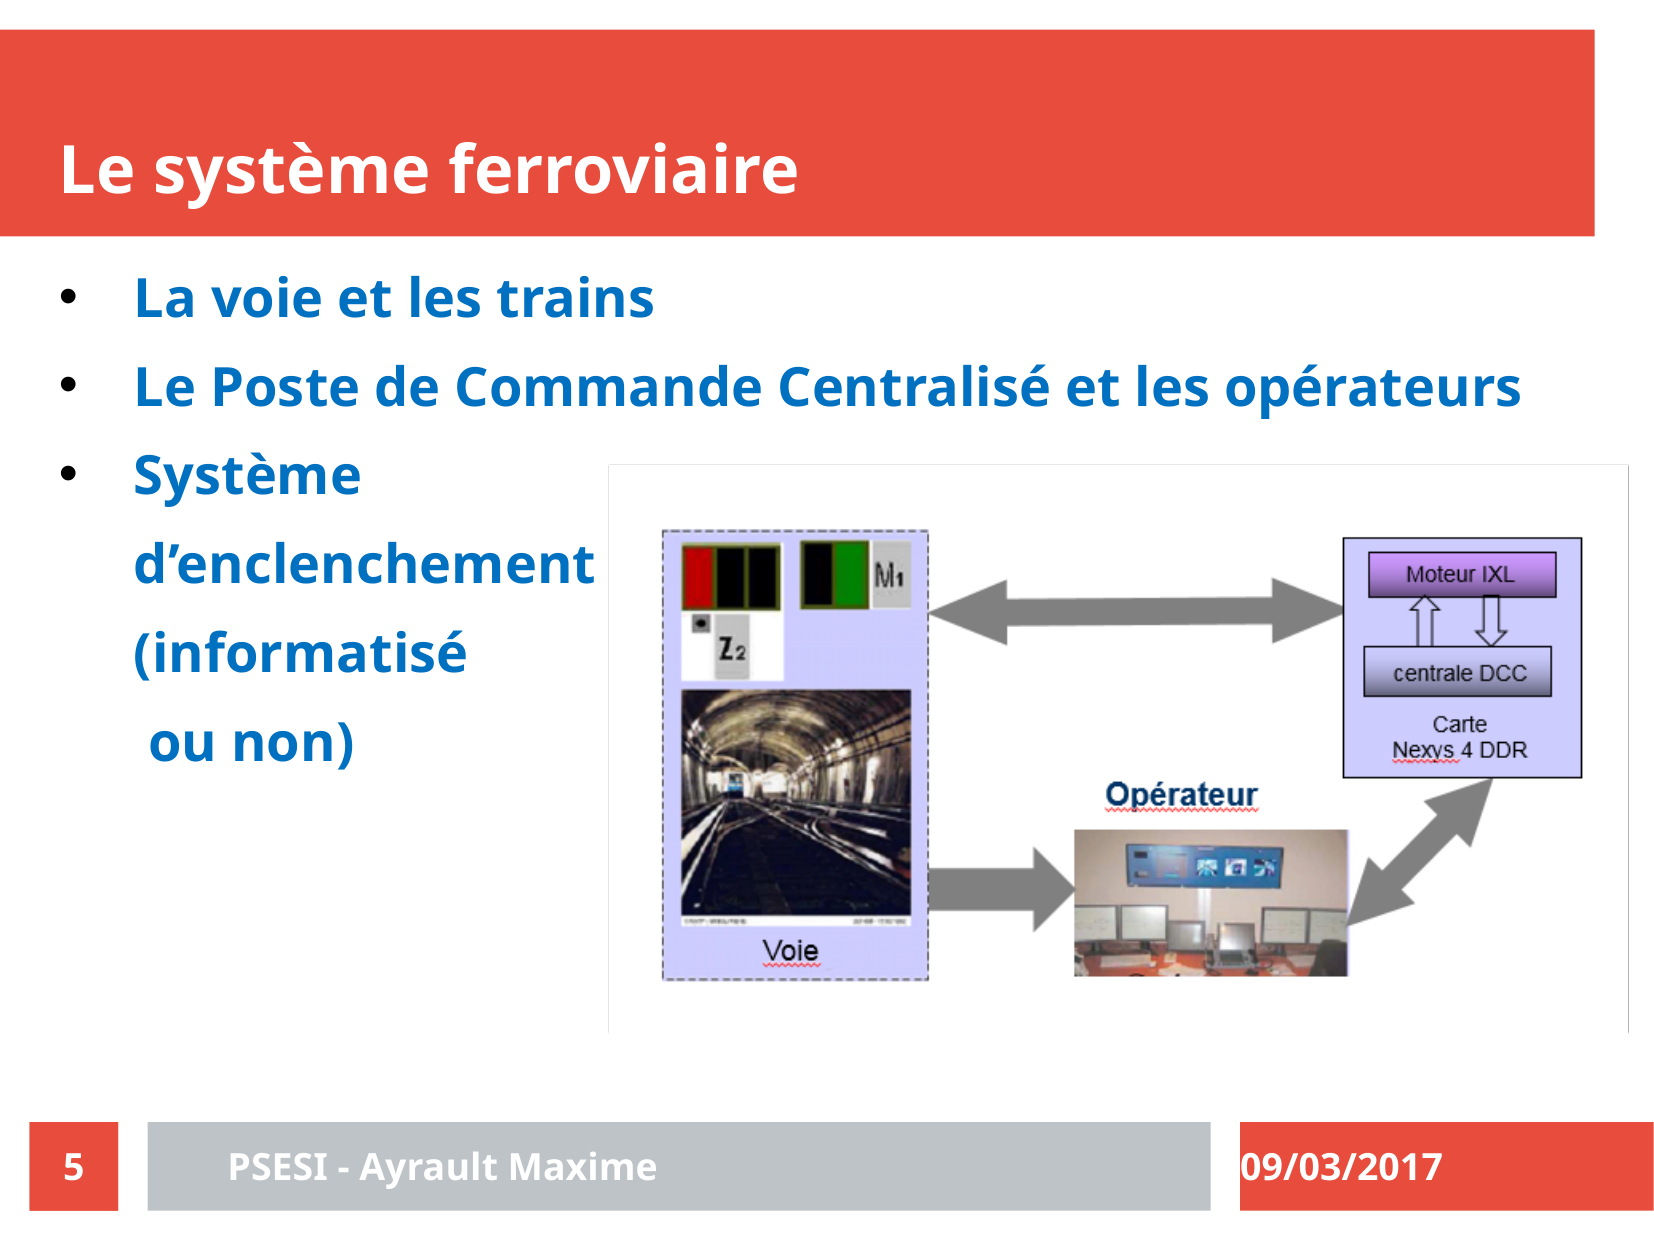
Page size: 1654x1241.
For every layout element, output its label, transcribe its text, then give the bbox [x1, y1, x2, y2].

title Le système ferroviaire [59, 59, 1595, 207]
text_box PSESI - Ayrault Maxime [177, 1122, 709, 1211]
picture [640, 496, 1597, 1004]
list La voie et les trains Le Poste de Commande Centralisé et les opérateurs Système d’enclenchement (informatisé ou non) [59, 262, 1565, 1093]
text_box [29, 1122, 119, 1211]
text_box 09/03/2017 [1240, 1122, 1625, 1211]
